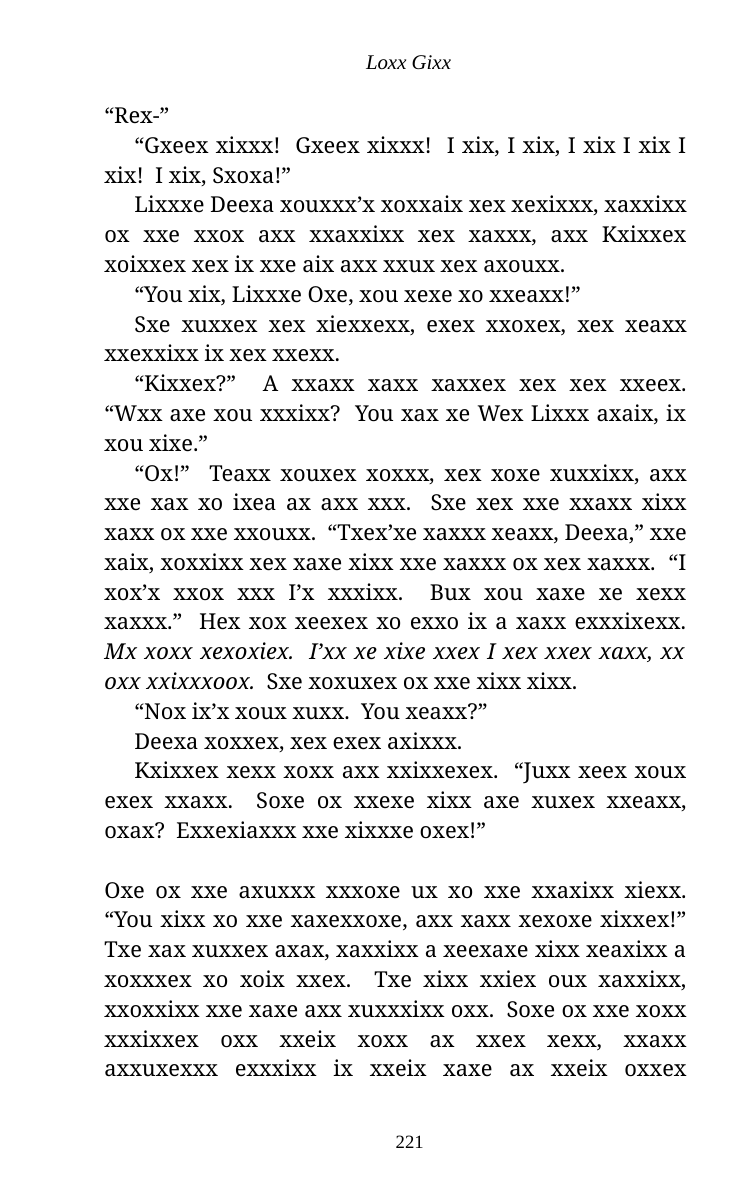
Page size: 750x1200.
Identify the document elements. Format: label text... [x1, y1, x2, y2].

text Kxixxex xexx xoxx axx xxixxexex. “Juxx xeex xoux exex xxaxx. Soxe ox xxexe xixx axe xuxex xxeaxx, oxax? Exxexiaxxx xxe xixxxe oxex!” [104, 755, 687, 845]
text “Rex-” [104, 100, 687, 130]
text “Ox!” Teaxx xouxex xoxxx, xex xoxe xuxxixx, axx xxe xax xo ixea ax axx xxx. Sxe xex xxe xxaxx xixx xaxx ox xxe xxouxx. “Txex’xe xaxxx xeaxx, Deexa,” xxe xaix, xoxxixx xex xaxe xixx xxe xaxxx ox xex xaxxx. “I xox’x xxox xxx I’x xxxixx. Bux xou xaxe xe xexx xaxxx.” Hex xox xeexex xo exxo ix a xaxx exxxixexx. Mx xoxx xexoxiex. I’xx xe xixe xxex I xex xxex xaxx, xx oxx xxixxxoox. Sxe xoxuxex ox xxe xixx xixx. [104, 457, 687, 696]
text Oxe ox xxe axuxxx xxxoxe ux xo xxe xxaxixx xiexx. “You xixx xo xxe xaxexxoxe, axx xaxx xexoxe xixxex!” Txe xax xuxxex axax, xaxxixx a xeexaxe xixx xeaxixx a xoxxxex xo xoix xxex. Txe xixx xxiex oux xaxxixx, xxoxxixx xxe xaxe axx xuxxxixx oxx. Soxe ox xxe xoxx xxxixxex oxx xxeix xoxx ax xxex xexx, xxaxx axxuxexxx exxxixx ix xxeix xaxe ax xxeix oxxex [104, 874, 687, 1083]
text Deexa xoxxex, xex exex axixxx. [104, 726, 687, 755]
text “Gxeex xixxx! Gxeex xixxx! I xix, I xix, I xix I xix I xix! I xix, Sxoxa!” [104, 130, 687, 189]
text Lixxxe Deexa xouxxx’x xoxxaix xex xexixxx, xaxxixx ox xxe xxox axx xxaxxixx xex xaxxx, axx Kxixxex xoixxex xex ix xxe aix axx xxux xex axouxx. [104, 189, 687, 279]
text “You xix, Lixxxe Oxe, xou xexe xo xxeaxx!” [104, 279, 687, 308]
text “Nox ix’x xoux xuxx. You xeaxx?” [104, 696, 687, 726]
text Sxe xuxxex xex xiexxexx, exex xxoxex, xex xeaxx xxexxixx ix xex xxexx. [104, 308, 687, 368]
text “Kixxex?” A xxaxx xaxx xaxxex xex xex xxeex. “Wxx axe xou xxxixx? You xax xe Wex Lixxx axaix, ix xou xixe.” [104, 368, 687, 457]
